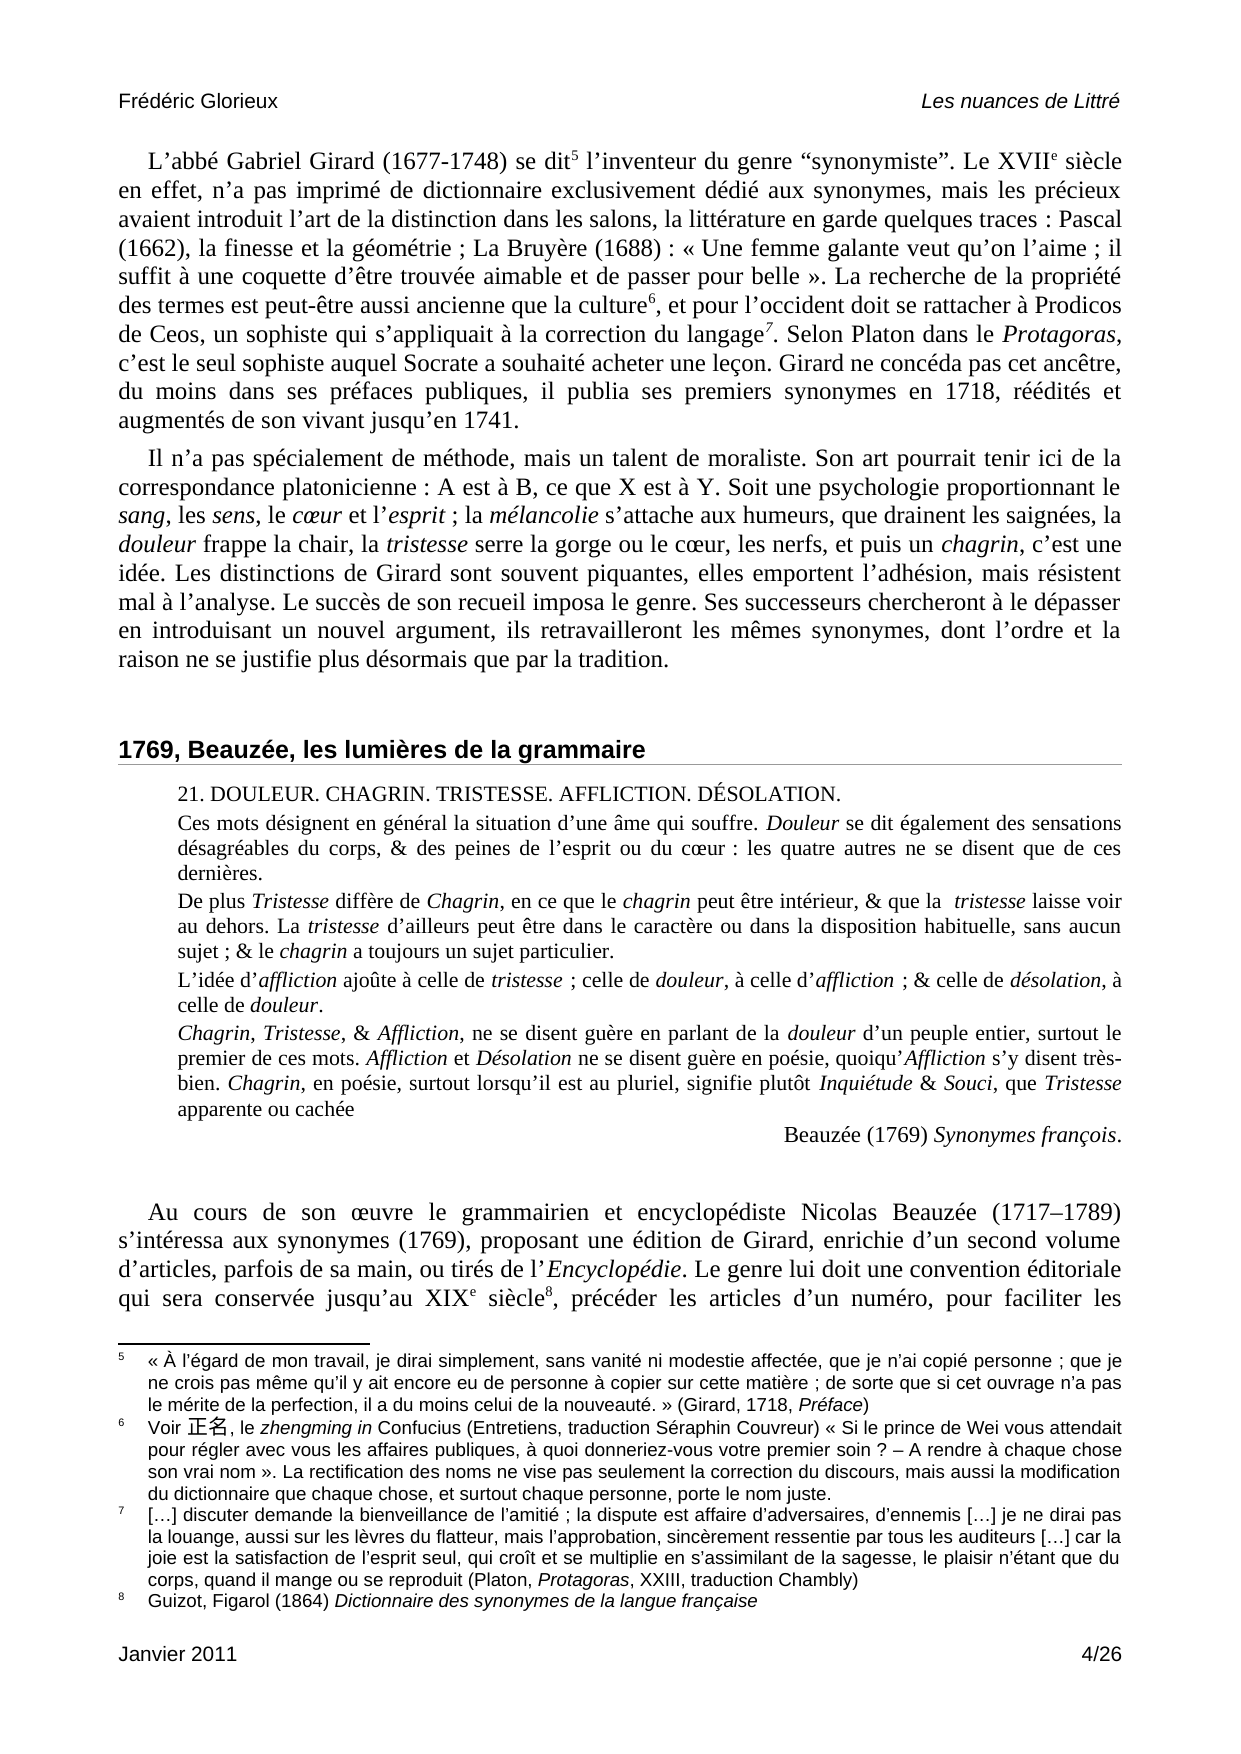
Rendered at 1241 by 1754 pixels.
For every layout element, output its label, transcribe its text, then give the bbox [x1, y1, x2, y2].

text Chagrin, Tristesse, & Affliction, ne se disent guère en parlant de la douleur d’un peuple entier, surtout le premier de ces mots. Affliction et Désolation ne se disent guère en poésie, quoiqu’Affliction s’y disent très-bien. Chagrin, en poésie, surtout lorsqu’il est au pluriel, signifie plutôt Inquiétude & Souci, que Tristesse apparente ou cachée [177, 1020, 1122, 1121]
text Guizot, Figarol (1864) Dictionnaire des synonymes de la langue française [118, 1590, 1122, 1612]
text De plus Tristesse diffère de Chagrin, en ce que le chagrin peut être intérieur, & que la tristesse laisse voir au dehors. La tristesse d’ailleurs peut être dans le caractère ou dans la disposition habituelle, sans aucun sujet ; & le chagrin a toujours un sujet particulier. [177, 888, 1122, 964]
text L’abbé Gabriel Girard (1677-1748) se dit l’inventeur du genre “synonymiste”. Le XVIIe siècle en effet, n’a pas imprimé de dictionnaire exclusivement dédié aux synonymes, mais les précieux avaient introduit l’art de la distinction dans les salons, la littérature en garde quelques traces : Pascal (1662), la finesse et la géométrie ; La Bruyère (1688) : « Une femme galante veut qu’on l’aime ; il suffit à une coquette d’être trouvée aimable et de passer pour belle ». La recherche de la propriété des termes est peut-être aussi ancienne que la culture, et pour l’occident doit se rattacher à Prodicos de Ceos, un sophiste qui s’appliquait à la correction du langage. Selon Platon dans le Protagoras, c’est le seul sophiste auquel Socrate a souhaité acheter une leçon. Girard ne concéda pas cet ancêtre, du moins dans ses préfaces publiques, il publia ses premiers synonymes en 1718, réédités et augmentés de son vivant jusqu’en 1741. [118, 146, 1122, 434]
text Ces mots désignent en général la situation d’une âme qui souffre. Douleur se dit également des sensations désagréables du corps, & des peines de l’esprit ou du cœur : les quatre autres ne se disent que de ces dernières. [177, 809, 1122, 885]
text Voir 正名, le zhengming in Confucius (Entretiens, traduction Séraphin Couvreur) « Si le prince de Wei vous attendait pour régler avec vous les affaires publiques, à quoi donneriez-vous votre premier soin ? – A rendre à chaque chose son vrai nom ». La rectification des noms ne vise pas seulement la correction du discours, mais aussi la modification du dictionnaire que chaque chose, et surtout chaque personne, porte le nom juste. [118, 1415, 1122, 1504]
text Il n’a pas spécialement de méthode, mais un talent de moraliste. Son art pourrait tenir ici de la correspondance platonicienne : A est à B, ce que X est à Y. Soit une psychologie proportionnant le sang, les sens, le cœur et l’esprit ; la mélancolie s’attache aux humeurs, que drainent les saignées, la douleur frappe la chair, la tristesse serre la gorge ou le cœur, les nerfs, et puis un chagrin, c’est une idée. Les distinctions de Girard sont souvent piquantes, elles emportent l’adhésion, mais résistent mal à l’analyse. Le succès de son recueil imposa le genre. Ses successeurs chercheront à le dépasser en introduisant un nouvel argument, ils retravailleront les mêmes synonymes, dont l’ordre et la raison ne se justifie plus désormais que par la tradition. [118, 443, 1122, 673]
text « À l’égard de mon travail, je dirai simplement, sans vanité ni modestie affectée, que je n’ai copié personne ; que je ne crois pas même qu’il y ait encore eu de personne à copier sur cette matière ; de sorte que si cet ouvrage n’a pas le mérite de la perfection, il a du moins celui de la nouveauté. » (Girard, 1718, Préface) [118, 1350, 1122, 1415]
text […] discuter demande la bienveillance de l’amitié ; la dispute est affaire d’adversaires, d’ennemis […] je ne dirai pas la louange, aussi sur les lèvres du flatteur, mais l’approbation, sincèrement ressentie par tous les auditeurs […] car la joie est la satisfaction de l’esprit seul, qui croît et se multiplie en s’assimilant de la sagesse, le plaisir n’étant que du corps, quand il mange ou se reproduit (Platon, Protagoras, XXIII, traduction Chambly) [118, 1504, 1122, 1590]
text Beauzée (1769) Synonymes françois. [236, 1121, 1122, 1147]
subtitle 1769, Beauzée, les lumières de la grammaire [118, 735, 1122, 764]
text Au cours de son œuvre le grammairien et encyclopédiste Nicolas Beauzée (1717–1789) s’intéressa aux synonymes (1769), proposant une édition de Girard, enrichie d’un second volume d’articles, parfois de sa main, ou tirés de l’Encyclopédie. Le genre lui doit une convention éditoriale qui sera conservée jusqu’au XIXe siècle, précéder les articles d’un numéro, pour faciliter les [118, 1197, 1122, 1312]
text 21. DOULEUR. CHAGRIN. TRISTESSE. AFFLICTION. DÉSOLATION. [177, 781, 1122, 807]
text L’idée d’affliction ajoûte à celle de tristesse ; celle de douleur, à celle d’affliction ; & celle de désolation, à celle de douleur. [177, 967, 1122, 1017]
